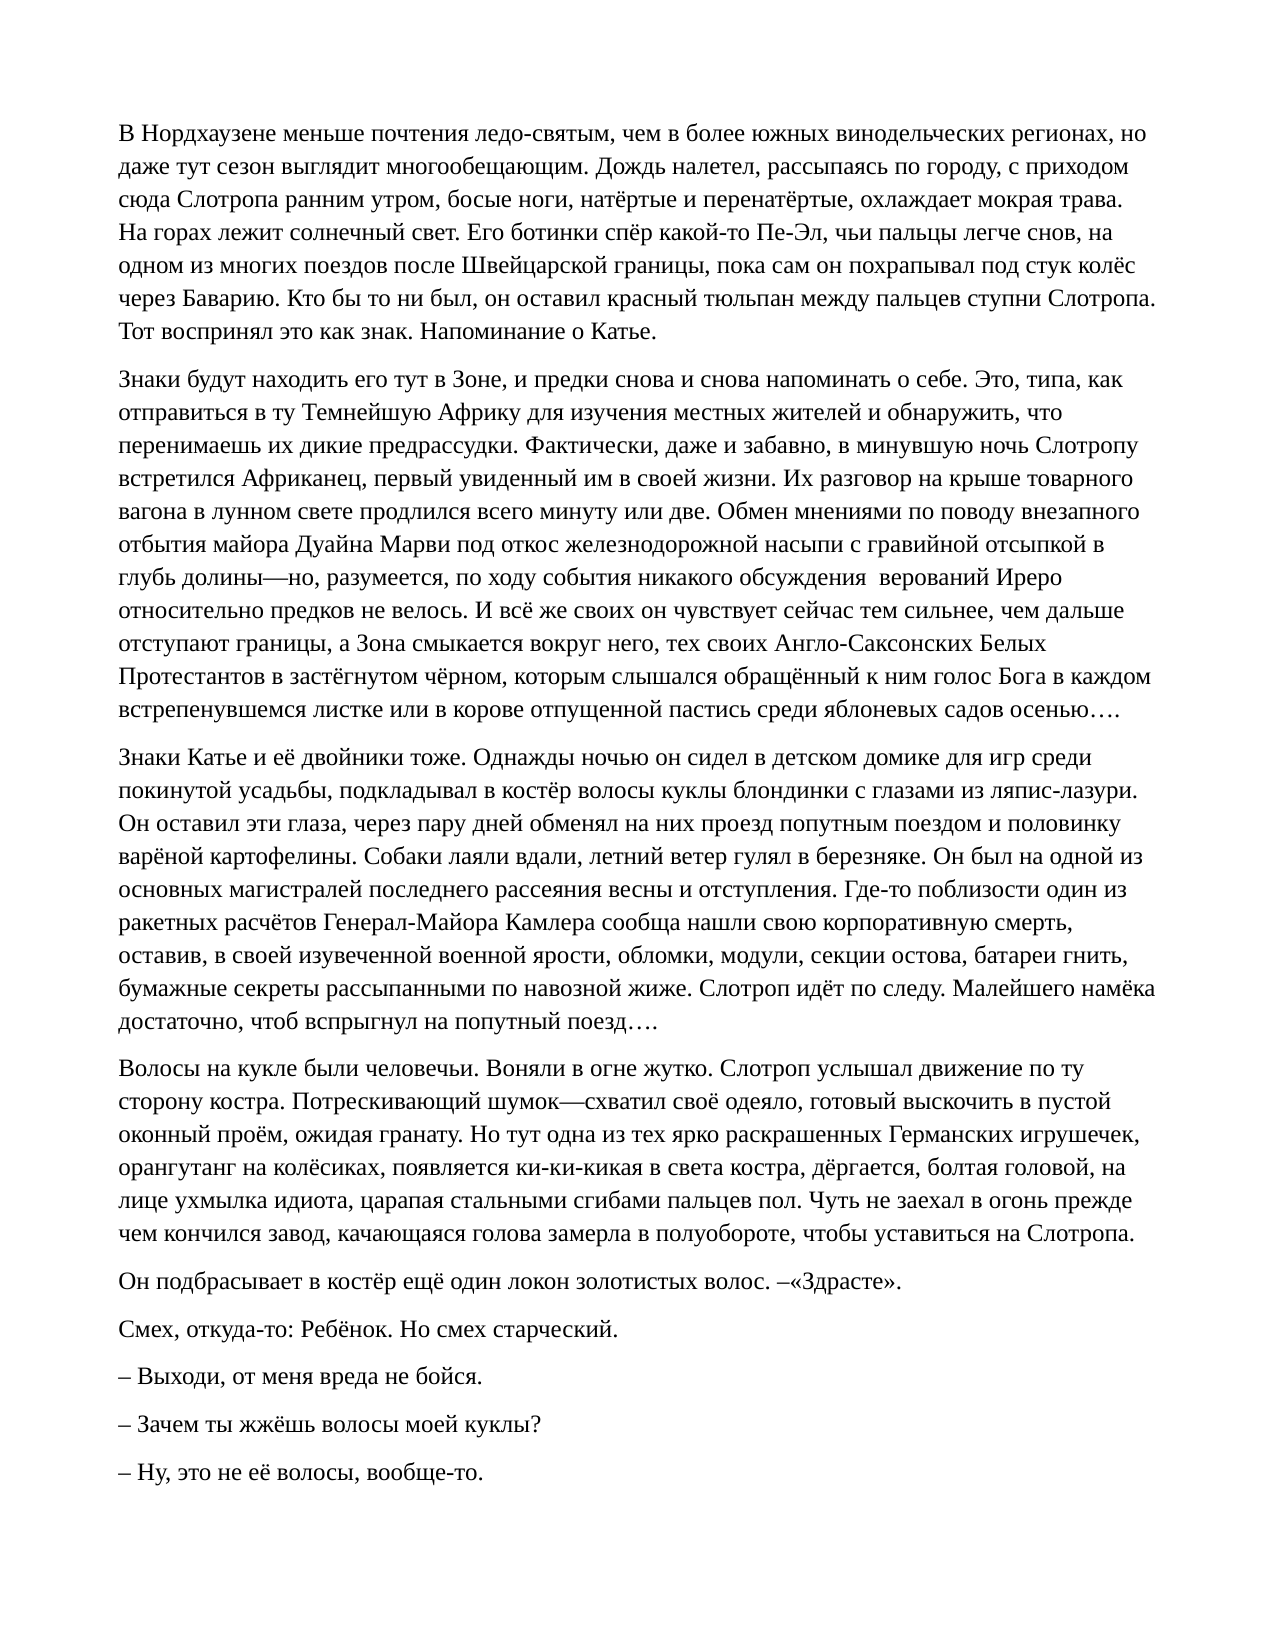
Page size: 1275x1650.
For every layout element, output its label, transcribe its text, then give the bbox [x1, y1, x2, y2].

text Знаки Катье и её двойники тоже. Однажды ночью он сидел в детском домике для игр среди покинутой усадьбы, подкладывал в костёр волосы куклы блондинки с глазами из ляпис-лазури. Он оставил эти глаза, через пару дней обменял на них проезд попутным поездом и половинку варёной картофелины. Собаки лаяли вдали, летний ветер гулял в березняке. Он был на одной из основных магистралей последнего рассеяния весны и отступления. Где-то поблизости один из ракетных расчётов Генерал-Майора Камлера сообща нашли свою корпоративную смерть, оставив, в своей изувеченной военной ярости, обломки, модули, секции остова, батареи гнить, бумажные секреты рассыпанными по навозной жиже. Слотроп идёт по следу. Малейшего намёка достаточно, чтоб вспрыгнул на попутный поезд…. [118, 742, 1157, 1034]
text Он подбрасывает в костёр ещё один локон золотистых волос. –«Здрасте». [118, 1266, 1157, 1295]
text – Выходи, от меня вреда не бойся. [118, 1361, 1157, 1390]
text – Зачем ты жжёшь волосы моей куклы? [118, 1409, 1157, 1438]
text Смех, откуда-то: Ребёнок. Но смех старческий. [118, 1314, 1157, 1342]
text – Ну, это не её волосы, вообще-то. [118, 1457, 1157, 1485]
text Знаки будут находить его тут в Зоне, и предки снова и снова напоминать о себе. Это, типа, как отправиться в ту Темнейшую Африку для изучения местных жителей и обнаружить, что перенимаешь их дикие предрассудки. Фактически, даже и забавно, в минувшую ночь Слотропу встретился Африканец, первый увиденный им в своей жизни. Их разговор на крыше товарного вагона в лунном свете продлился всего минуту или две. Обмен мнениями по поводу внезапного отбытия майора Дуайна Марви под откос железнодорожной насыпи с гравийной отсыпкой в глубь долины—но, разумеется, по ходу события никакого обсуждения верований Иреро относительно предков не велось. И всё же своих он чувствует сейчас тем сильнее, чем дальше отступают границы, а Зона смыкается вокруг него, тех своих Англо-Саксонских Белых Протестантов в застёгнутом чёрном, которым слышался обращённый к ним голос Бога в каждом встрепенувшемся листке или в корове отпущенной пастись среди яблоневых садов осенью…. [118, 364, 1157, 723]
text В Нордхаузене меньше почтения ледо-святым, чем в более южных винодельческих регионах, но даже тут сезон выглядит многообещающим. Дождь налетел, рассыпаясь по городу, с приходом сюда Слотропа ранним утром, босые ноги, натёртые и перенатёртые, охлаждает мокрая трава. На горах лежит солнечный свет. Его ботинки спёр какой-то Пе-Эл, чьи пальцы легче снов, на одном из многих поездов после Швейцарской границы, пока сам он похрапывал под стук колёс через Баварию. Кто бы то ни был, он оставил красный тюльпан между пальцев ступни Слотропа. Тот воспринял это как знак. Напоминание о Катье. [118, 118, 1157, 345]
text Волосы на кукле были человечьи. Воняли в огне жутко. Слотроп услышал движение по ту сторону костра. Потрескивающий шумок—схватил своё одеяло, готовый выскочить в пустой оконный проём, ожидая гранату. Но тут одна из тех ярко раскрашенных Германских игрушечек, орангутанг на колёсиках, появляется ки-ки-кикая в света костра, дёргается, болтая головой, на лице ухмылка идиота, царапая стальными сгибами пальцев пол. Чуть не заехал в огонь прежде чем кончился завод, качающаяся голова замерла в полуобороте, чтобы уставиться на Слотропа. [118, 1053, 1157, 1247]
